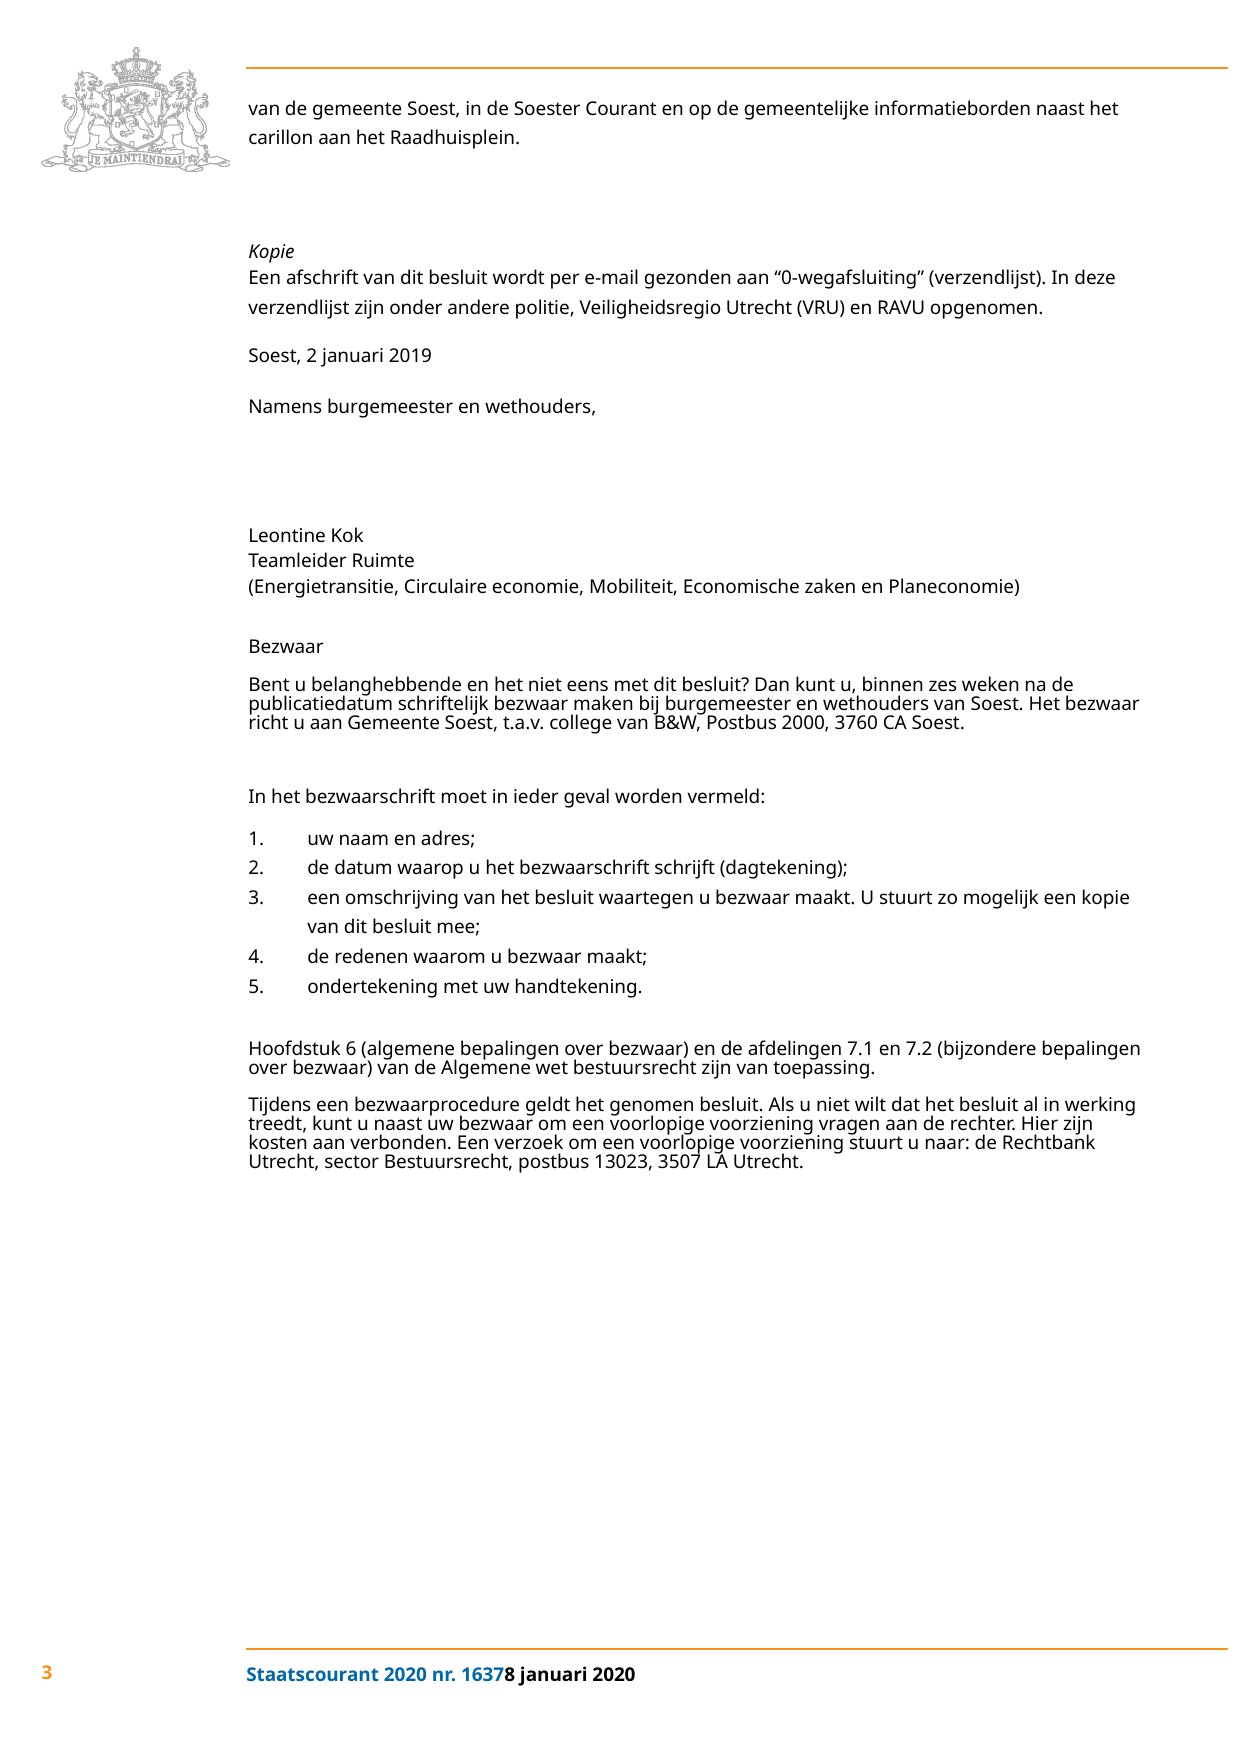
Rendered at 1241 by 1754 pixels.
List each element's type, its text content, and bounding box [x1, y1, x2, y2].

list een omschrijving van het besluit waartegen u bezwaar maakt. U stuurt zo mogelijk een kopie van dit besluit mee; [248, 884, 1152, 939]
text Teamleider Ruimte [248, 548, 1152, 573]
text Bent u belanghebbende en het niet eens met dit besluit? Dan kunt u, binnen zes weken na de publicatiedatum schriftelijk bezwaar maken bij burgemeester en wethouders van Soest. Het bezwaar richt u aan Gemeente Soest, t.a.v. college van B&W, Postbus 2000, 3760 CA Soest. [248, 676, 1152, 733]
text Kopie [248, 239, 1152, 264]
list de datum waarop u het bezwaarschrift schrijft (dagtekening); [248, 854, 1152, 880]
text In het bezwaarschrift moet in ieder geval worden vermeld: [248, 788, 1152, 807]
text Namens burgemeester en wethouders, [248, 393, 1152, 419]
text Soest, 2 januari 2019 [248, 342, 1152, 368]
text Tijdens een bezwaarprocedure geldt het genomen besluit. Als u niet wilt dat het besluit al in werking treedt, kunt u naast uw bezwaar om een voorlopige voorziening vragen aan de rechter. Hier zijn kosten aan verbonden. Een verzoek om een voorlopige voorziening stuurt u naar: de Rechtbank Utrecht, sector Bestuursrecht, postbus 13023, 3507 LA Utrecht. [248, 1096, 1152, 1173]
text (Energietransitie, Circulaire economie, Mobiliteit, Economische zaken en Planeconomie) [248, 573, 1152, 599]
text Hoofdstuk 6 (algemene bepalingen over bezwaar) en de afdelingen 7.1 en 7.2 (bijzondere bepalingen over bezwaar) van de Algemene wet bestuursrecht zijn van toepassing. [248, 1039, 1152, 1078]
list ondertekening met uw handtekening. [248, 973, 1152, 999]
list de redenen waarom u bezwaar maakt; [248, 943, 1152, 969]
picture [41, 47, 231, 172]
list uw naam en adres; [248, 825, 1152, 851]
text Leontine Kok [248, 522, 1152, 548]
text Een afschrift van dit besluit wordt per e-mail gezonden aan “0-wegafsluiting” (verzendlijst). In deze verzendlijst zijn onder andere politie, Veiligheidsregio Utrecht (VRU) en RAVU opgenomen. [248, 264, 1152, 320]
text Bezwaar [248, 638, 1152, 658]
text van de gemeente Soest, in de Soester Courant en op de gemeentelijke informatieborden naast het carillon aan het Raadhuisplein. [248, 95, 1152, 150]
